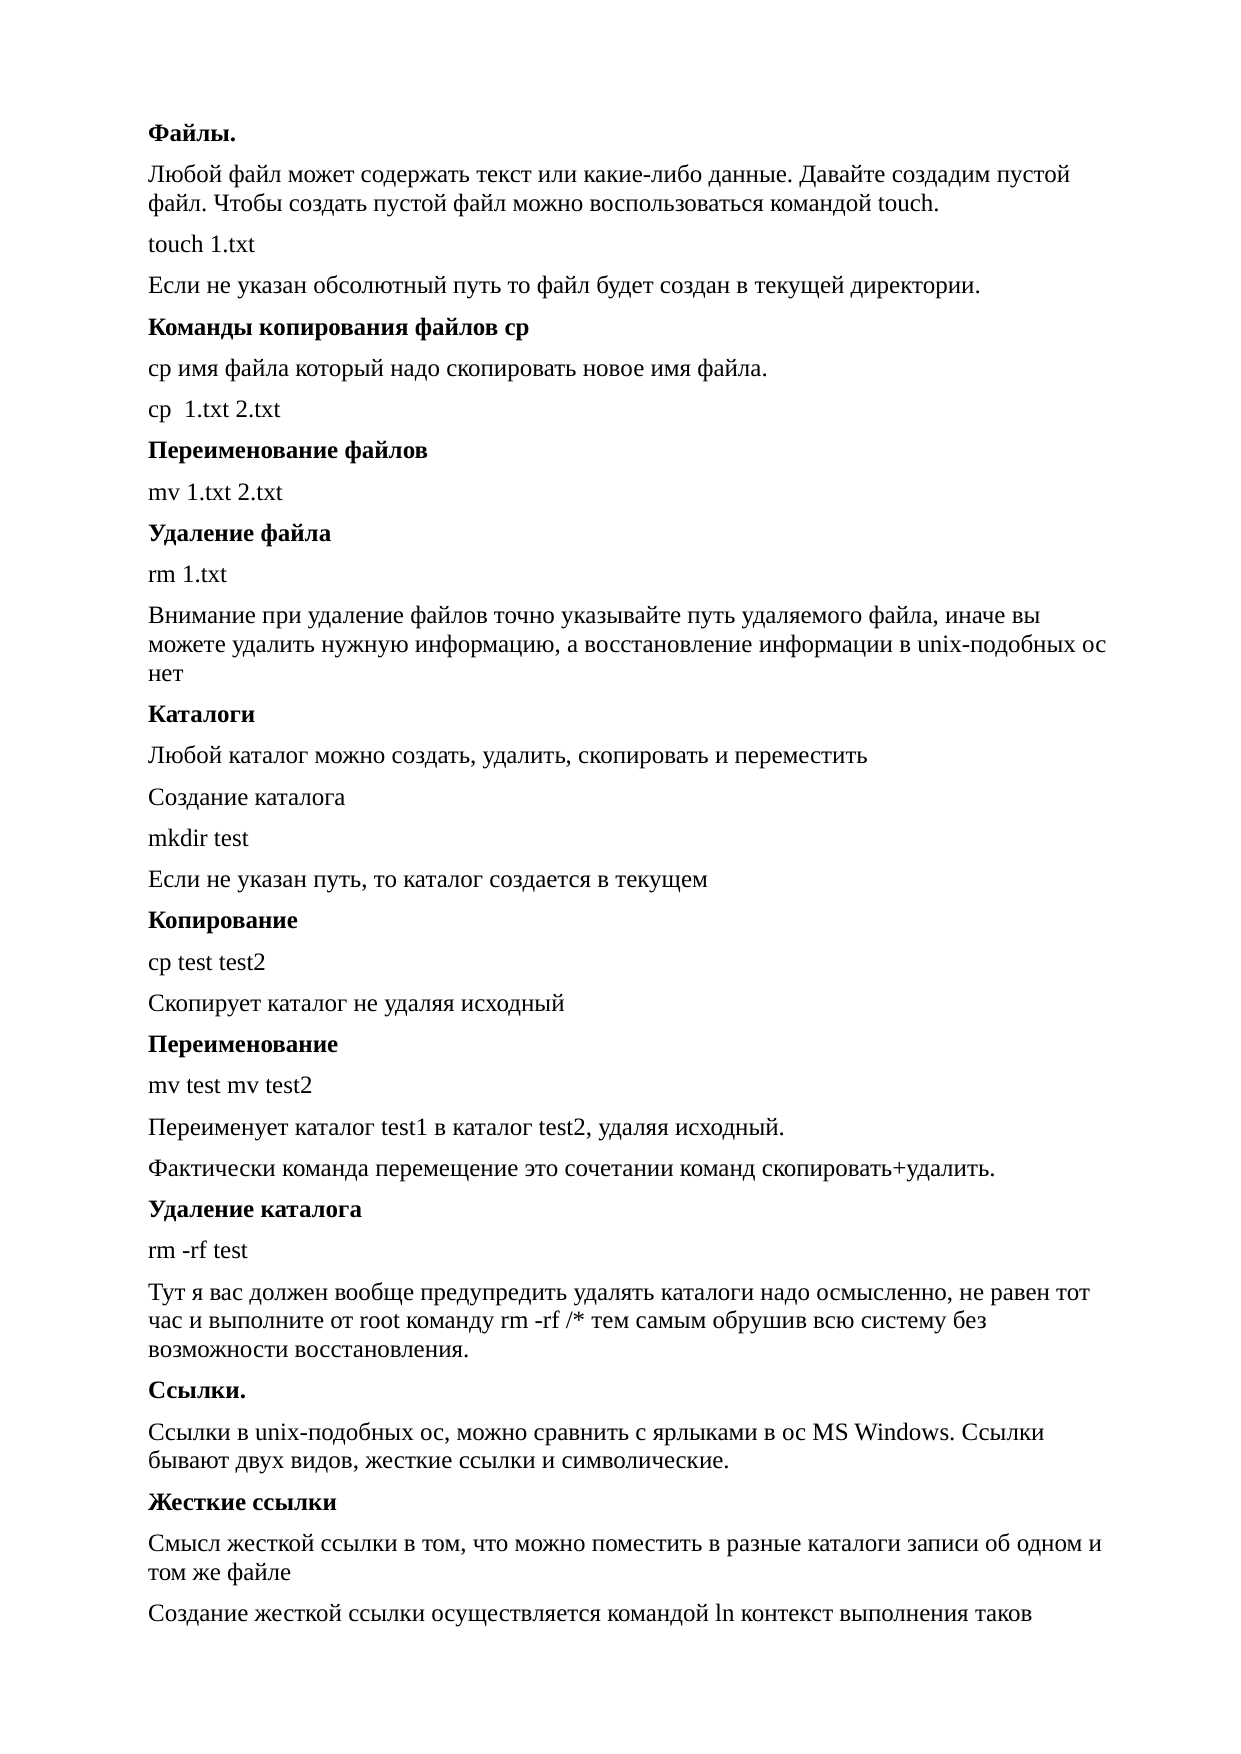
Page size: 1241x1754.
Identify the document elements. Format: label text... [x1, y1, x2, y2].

text Переименование [148, 1029, 1122, 1058]
text Тут я вас должен вообще предупредить удалять каталоги надо осмысленно, не равен тот час и выполните от root команду rm -rf /* тем самым обрушив всю систему без возможности восстановления. [148, 1277, 1122, 1363]
text сp 1.txt 2.txt [148, 394, 1122, 423]
text Если не указан путь, то каталог создается в текущем [148, 864, 1122, 893]
text mv 1.txt 2.txt [148, 477, 1122, 506]
text Ссылки в unix-подобных ос, можно сравнить с ярлыками в ос MS Windows. Ссылки бывают двух видов, жесткие ссылки и символические. [148, 1417, 1122, 1474]
text mkdir test [148, 823, 1122, 852]
text Переименует каталог test1 в каталог test2, удаляя исходный. [148, 1112, 1122, 1141]
text cp имя файла который надо скопировать новое имя файла. [148, 353, 1122, 382]
text Любой каталог можно создать, удалить, скопировать и переместить [148, 741, 1122, 769]
text Переименование файлов [148, 436, 1122, 464]
text mv test mv test2 [148, 1071, 1122, 1099]
text Команды копирования файлов cp [148, 312, 1122, 341]
text rm 1.txt [148, 559, 1122, 588]
text Внимание при удаление файлов точно указывайте путь удаляемого файла, иначе вы можете удалить нужную информацию, а восстановление информации в unix-подобных ос нет [148, 601, 1122, 687]
text touch 1.txt [148, 229, 1122, 258]
text Смысл жесткой ссылки в том, что можно поместить в разные каталоги записи об одном и том же файле [148, 1528, 1122, 1586]
text Копирование [148, 906, 1122, 934]
text Создание жесткой ссылки осуществляется командой ln контекст выполнения таков [148, 1598, 1122, 1627]
text cp test test2 [148, 947, 1122, 976]
text Любой файл может содержать текст или какие-либо данные. Давайте создадим пустой файл. Чтобы создать пустой файл можно воспользоваться командой touch. [148, 159, 1122, 217]
text Файлы. [148, 118, 1122, 147]
text Ссылки. [148, 1376, 1122, 1404]
text Каталоги [148, 699, 1122, 728]
text rm -rf test [148, 1236, 1122, 1264]
text Скопирует каталог не удаляя исходный [148, 988, 1122, 1017]
text Если не указан обсолютный путь то файл будет создан в текущей директории. [148, 271, 1122, 299]
text Фактически команда перемещение это сочетании команд скопировать+удалить. [148, 1153, 1122, 1182]
text Создание каталога [148, 782, 1122, 811]
text Жесткие ссылки [148, 1487, 1122, 1516]
text Удаление файла [148, 518, 1122, 547]
text Удаление каталога [148, 1194, 1122, 1223]
